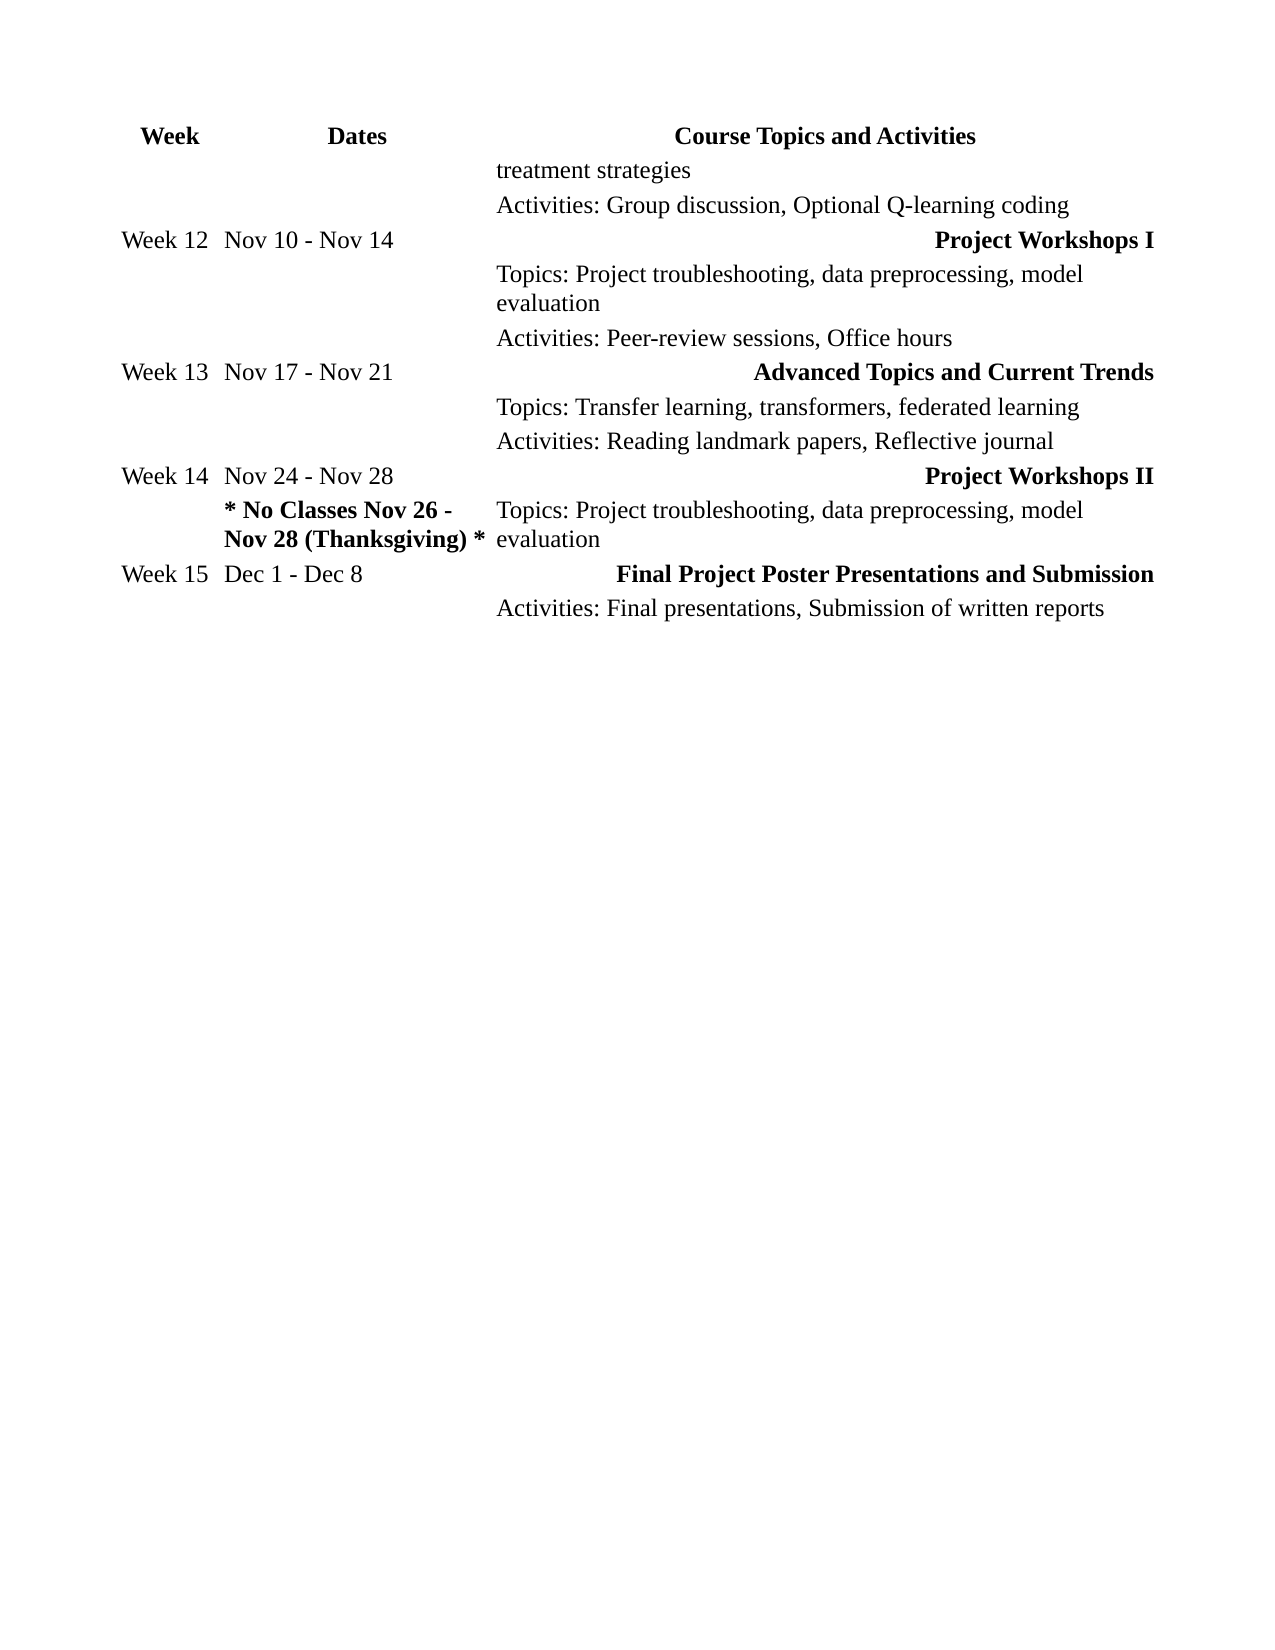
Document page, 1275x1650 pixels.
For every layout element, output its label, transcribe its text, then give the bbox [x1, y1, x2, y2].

table_cell Final Project Poster Presentations and Submission [493, 556, 1157, 591]
table_cell [118, 493, 221, 556]
table_cell Week 13 [118, 354, 221, 389]
table_cell Topics: Transfer learning, transformers, federated learning [493, 389, 1157, 423]
table_cell Activities: Peer-review sessions, Office hours [493, 320, 1157, 354]
table_cell [221, 591, 493, 625]
table_cell Activities: Reading landmark papers, Reflective journal [493, 424, 1157, 458]
table_cell [118, 591, 221, 625]
table_cell [118, 153, 221, 187]
table_header Dates [221, 118, 493, 153]
table_cell [118, 256, 221, 320]
table_cell [221, 187, 493, 222]
table_cell Week 12 [118, 222, 221, 256]
table_cell [221, 424, 493, 458]
table_cell [118, 187, 221, 222]
table_cell [221, 320, 493, 354]
table_cell [118, 424, 221, 458]
table_cell Project Workshops I [493, 222, 1157, 256]
table_cell [118, 320, 221, 354]
table_header Course Topics and Activities [493, 118, 1157, 153]
table_cell Week 15 [118, 556, 221, 591]
table_cell Advanced Topics and Current Trends [493, 354, 1157, 389]
table_cell [221, 153, 493, 187]
table_cell Dec 1 - Dec 8 [221, 556, 493, 591]
table_cell Topics: Project troubleshooting, data preprocessing, model evaluation [493, 493, 1157, 556]
table_cell Activities: Final presentations, Submission of written reports [493, 591, 1157, 625]
table_cell Week 14 [118, 458, 221, 493]
table_cell Project Workshops II [493, 458, 1157, 493]
table_header Week [118, 118, 221, 153]
table_cell [221, 389, 493, 423]
table_cell [221, 256, 493, 320]
table_cell * No Classes Nov 26 - Nov 28 (Thanksgiving) * [221, 493, 493, 556]
table_cell Nov 10 - Nov 14 [221, 222, 493, 256]
table_cell Topics: Project troubleshooting, data preprocessing, model evaluation [493, 256, 1157, 320]
table_cell Nov 24 - Nov 28 [221, 458, 493, 493]
table_cell [118, 389, 221, 423]
table_cell Activities: Group discussion, Optional Q-learning coding [493, 187, 1157, 222]
table_cell treatment strategies [493, 153, 1157, 187]
table_cell Nov 17 - Nov 21 [221, 354, 493, 389]
